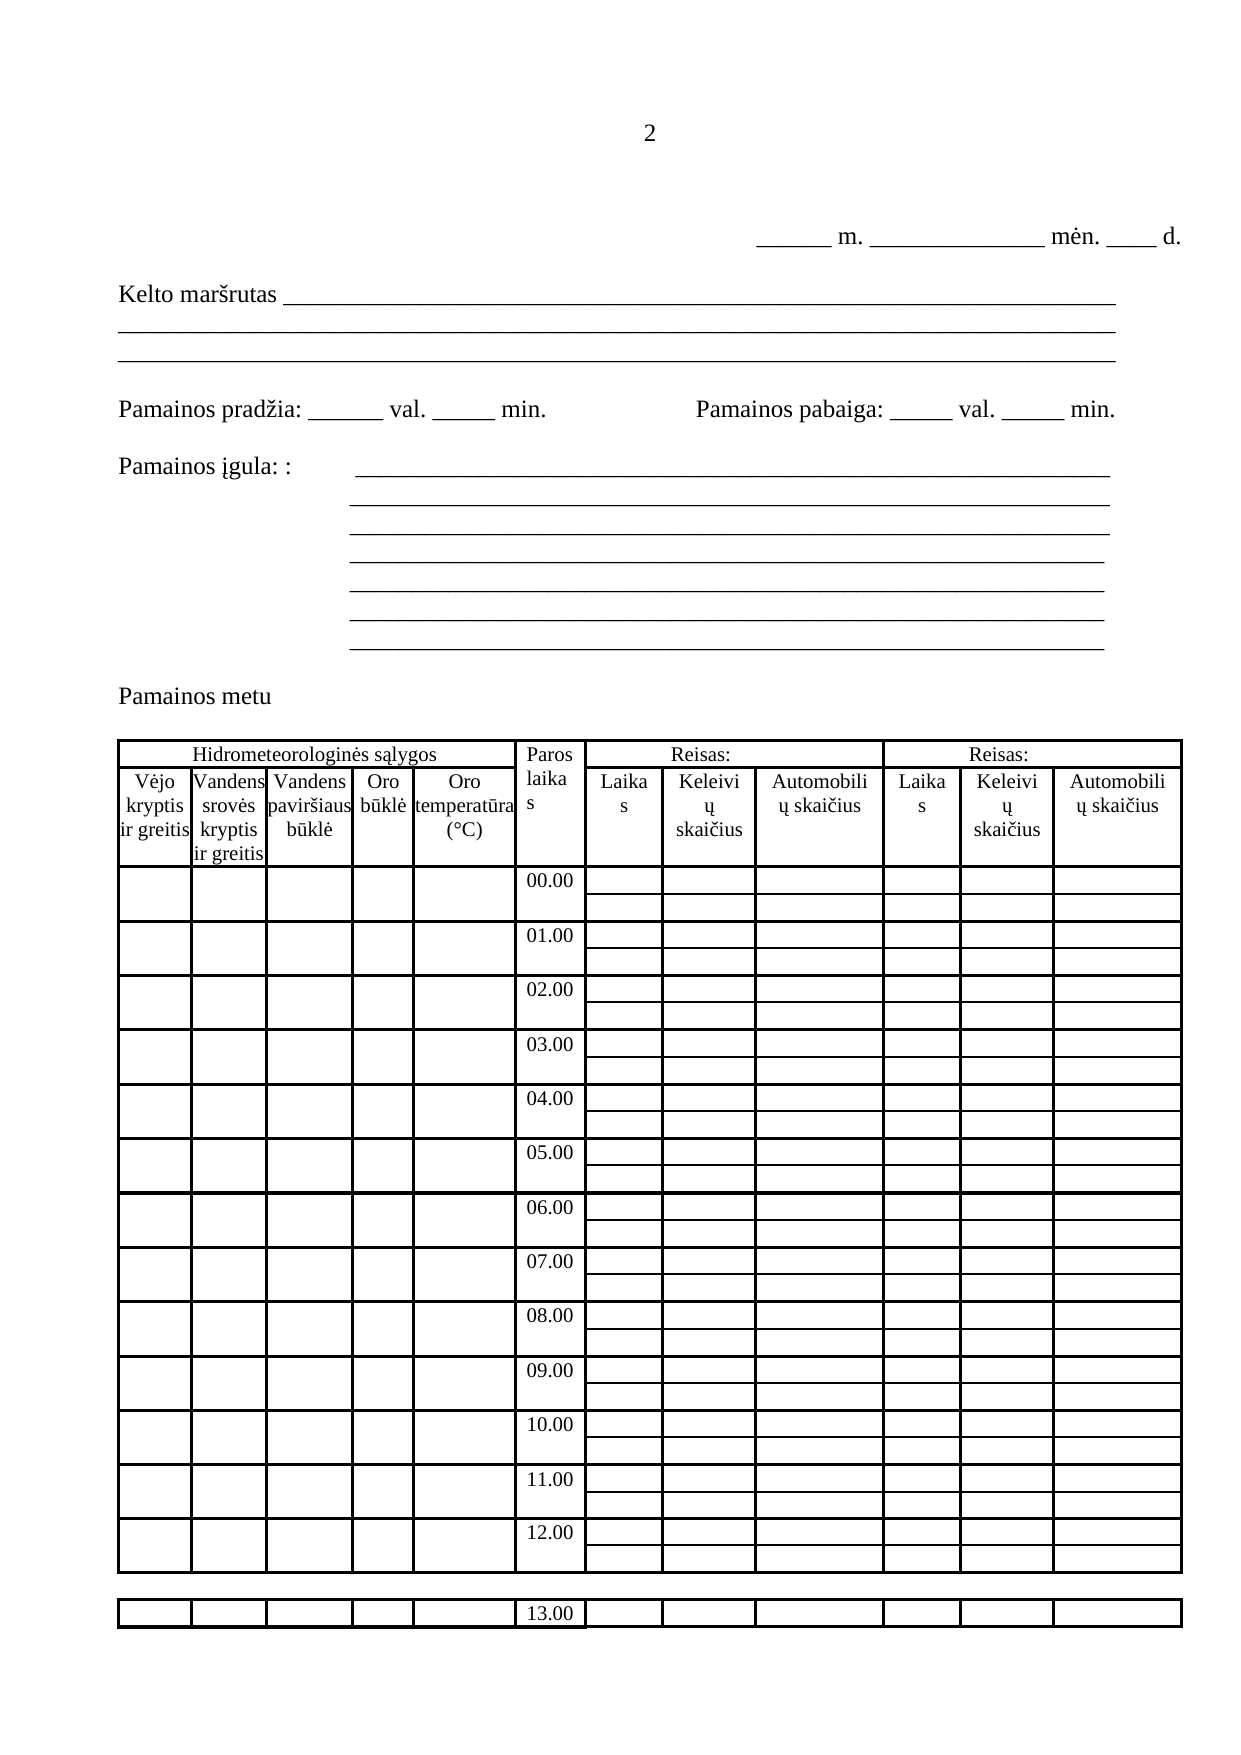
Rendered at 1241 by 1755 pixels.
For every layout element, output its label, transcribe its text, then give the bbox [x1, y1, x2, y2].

table_cell [885, 1493, 959, 1517]
table_cell [663, 1574, 756, 1598]
table_cell [354, 1086, 412, 1137]
table_cell [1055, 1166, 1180, 1191]
table_cell [885, 1221, 959, 1246]
table_cell [757, 1520, 882, 1544]
table_cell [1055, 1275, 1180, 1300]
table_cell [193, 1195, 265, 1246]
table_cell [757, 1358, 882, 1382]
table_cell 08.00 [517, 1303, 584, 1354]
table_cell [962, 1003, 1052, 1028]
table_cell [664, 1166, 754, 1191]
table_header Reisas: [587, 742, 882, 766]
table_cell [757, 1140, 882, 1164]
table_cell [757, 868, 882, 892]
table_cell [962, 1493, 1052, 1517]
text Pamainos pradžia: ______ val. _____ min. Pamainos pabaiga: _____ val. _____ min. [118, 394, 1181, 422]
table_cell [587, 895, 661, 919]
table_cell [415, 977, 514, 1028]
table_cell [962, 1249, 1052, 1273]
table_cell [587, 1466, 661, 1491]
table_cell [664, 1493, 754, 1517]
table_cell [193, 1601, 265, 1625]
table_cell [757, 895, 882, 919]
table_cell [885, 1330, 959, 1354]
table_cell [120, 1140, 190, 1191]
table_cell 04.00 [517, 1086, 584, 1137]
table_cell [885, 949, 959, 974]
table_cell [883, 1574, 961, 1598]
table_cell [962, 1330, 1052, 1354]
table_cell [1055, 1003, 1180, 1028]
table_cell [1055, 1195, 1180, 1219]
table_cell [664, 1058, 754, 1083]
table_cell [587, 1221, 661, 1246]
table_cell [664, 1140, 754, 1164]
table_cell [757, 1330, 882, 1354]
table_cell [587, 1493, 661, 1517]
text Pamainos metu [118, 681, 1181, 710]
table_cell [885, 1031, 959, 1056]
table_cell [268, 868, 351, 919]
table_cell [757, 1195, 882, 1219]
table_cell [120, 1249, 190, 1300]
table_cell [587, 1031, 661, 1056]
table_cell [1055, 895, 1180, 919]
table_cell [756, 1574, 883, 1598]
table_cell [193, 1520, 265, 1571]
table_cell [885, 1303, 959, 1327]
table_cell Vandens paviršiaus būklė [268, 769, 351, 865]
table_cell [1055, 1086, 1180, 1110]
table_cell [268, 1601, 351, 1625]
table_cell [587, 1166, 661, 1191]
table_cell [268, 1086, 351, 1137]
table_cell [885, 1195, 959, 1219]
text Pamainos įgula: : [118, 451, 1181, 480]
table_cell [268, 1195, 351, 1246]
table_cell [1055, 1384, 1180, 1409]
table_cell [961, 1574, 1054, 1598]
table_cell 07.00 [517, 1249, 584, 1300]
table_cell [962, 1166, 1052, 1191]
table_cell [353, 1574, 414, 1598]
table_header Hidrometeorologinės sąlygos [120, 742, 514, 766]
table_cell [664, 1358, 754, 1382]
table_cell [1055, 1601, 1180, 1625]
table_cell [962, 895, 1052, 919]
table_cell [587, 1412, 661, 1436]
table_cell [415, 1086, 514, 1137]
table_cell [587, 1438, 661, 1463]
table_cell [757, 1058, 882, 1083]
table_cell [757, 1166, 882, 1191]
table_cell [193, 1466, 265, 1517]
table_cell [268, 923, 351, 974]
table_cell 05.00 [517, 1140, 584, 1191]
table_cell [757, 1275, 882, 1300]
table_cell [191, 1574, 266, 1598]
table_cell [587, 1384, 661, 1409]
table_cell [962, 1112, 1052, 1137]
table_cell Keleivių skaičius [962, 769, 1052, 865]
table_header Reisas: [885, 742, 1180, 766]
table_cell [120, 923, 190, 974]
table_cell [193, 923, 265, 974]
table_cell [193, 1031, 265, 1083]
table_cell [118, 1574, 191, 1598]
table_cell [587, 1086, 661, 1110]
table_cell [664, 1546, 754, 1571]
table_cell [962, 1140, 1052, 1164]
table_cell [354, 1601, 412, 1625]
table_cell [587, 1330, 661, 1354]
table_cell [268, 1358, 351, 1409]
table_cell [1055, 868, 1180, 892]
table_cell [885, 1601, 959, 1625]
table_cell [268, 1031, 351, 1083]
table_cell [193, 1140, 265, 1191]
table_cell [587, 923, 661, 947]
table_cell [268, 1140, 351, 1191]
table_cell [120, 868, 190, 919]
table_cell [415, 1031, 514, 1083]
table_cell [1055, 1031, 1180, 1056]
table_cell [1055, 949, 1180, 974]
table_cell [885, 1166, 959, 1191]
table_cell [1055, 1303, 1180, 1327]
table_cell Vėjo kryptis ir greitis [120, 769, 190, 865]
table_cell [757, 1249, 882, 1273]
table_cell [120, 1303, 190, 1354]
table_cell [962, 1601, 1052, 1625]
table_cell [664, 977, 754, 1001]
table_cell [962, 1438, 1052, 1463]
table_cell [415, 1303, 514, 1354]
table_cell [268, 1520, 351, 1571]
table_cell [962, 1221, 1052, 1246]
table_cell [587, 1546, 661, 1571]
table_cell [757, 1412, 882, 1436]
table_cell [664, 1112, 754, 1137]
table_cell [120, 1195, 190, 1246]
table_cell [1055, 977, 1180, 1001]
table_cell [193, 1086, 265, 1137]
table_cell [757, 1221, 882, 1246]
table_cell [120, 1466, 190, 1517]
table_cell [962, 1031, 1052, 1056]
table_cell [885, 868, 959, 892]
table_cell [268, 1303, 351, 1354]
table_cell 06.00 [517, 1195, 584, 1246]
table_cell [587, 1520, 661, 1544]
table_cell [757, 1303, 882, 1327]
text Kelto maršrutas [118, 279, 1181, 307]
table_cell 13.00 [517, 1601, 584, 1625]
table_cell [757, 1493, 882, 1517]
table_cell [885, 1140, 959, 1164]
table_cell [193, 977, 265, 1028]
table_cell [1055, 1493, 1180, 1517]
table_cell [415, 1412, 514, 1463]
table_cell [415, 868, 514, 919]
table_cell [885, 1003, 959, 1028]
table_cell [120, 1086, 190, 1137]
table_cell [120, 1520, 190, 1571]
table_cell [415, 1195, 514, 1246]
table_cell [1055, 923, 1180, 947]
table_cell [1055, 1466, 1180, 1491]
table_cell 03.00 [517, 1031, 584, 1083]
table_cell [193, 1249, 265, 1300]
table_cell [885, 1546, 959, 1571]
table_cell [664, 1330, 754, 1354]
table_cell [415, 1358, 514, 1409]
table_cell [962, 1466, 1052, 1491]
table_cell [757, 949, 882, 974]
table_cell [962, 1358, 1052, 1382]
table_cell [587, 1058, 661, 1083]
table_cell [962, 1384, 1052, 1409]
table_cell [587, 977, 661, 1001]
table_cell [268, 977, 351, 1028]
table_cell [585, 1574, 663, 1598]
table_cell [268, 1412, 351, 1463]
table_cell [664, 1438, 754, 1463]
table_cell Keleivių skaičius [664, 769, 754, 865]
table_cell [664, 1221, 754, 1246]
table_cell [962, 1058, 1052, 1083]
table_cell [885, 1058, 959, 1083]
table_cell [193, 1303, 265, 1354]
table_cell [354, 1358, 412, 1409]
table_cell [415, 1466, 514, 1517]
table_cell [962, 1275, 1052, 1300]
table_cell [664, 1601, 754, 1625]
text ______ m. ______________ mėn. ____ d. [118, 221, 1181, 250]
table_cell [664, 949, 754, 974]
table_cell [885, 1412, 959, 1436]
table_cell [664, 1520, 754, 1544]
table_cell [1055, 1438, 1180, 1463]
table_cell [962, 977, 1052, 1001]
table_cell [885, 1358, 959, 1382]
table_cell Automobilių skaičius [757, 769, 882, 865]
table_header Paros laikas [517, 742, 584, 865]
table_cell [757, 1546, 882, 1571]
table_cell [962, 1412, 1052, 1436]
table_cell [757, 1466, 882, 1491]
table_cell Vandens srovės kryptis ir greitis [193, 769, 265, 865]
table_cell [664, 868, 754, 892]
table_cell [962, 1546, 1052, 1571]
table_cell [885, 1438, 959, 1463]
table_cell [515, 1574, 585, 1598]
table_cell [354, 923, 412, 974]
table_cell [664, 1303, 754, 1327]
table_cell [354, 868, 412, 919]
table_cell [1055, 1358, 1180, 1382]
table_cell [757, 1003, 882, 1028]
table_cell Laikas [885, 769, 959, 865]
table_cell [757, 1438, 882, 1463]
table_cell [885, 1086, 959, 1110]
table_cell [354, 1520, 412, 1571]
table_cell [962, 1520, 1052, 1544]
table_cell 09.00 [517, 1358, 584, 1409]
table_cell [587, 1601, 661, 1625]
table_cell [415, 1520, 514, 1571]
table_cell [757, 923, 882, 947]
table_cell [415, 1601, 514, 1625]
table_cell [757, 1601, 882, 1625]
table_cell [885, 1520, 959, 1544]
table_cell [664, 1086, 754, 1110]
table_cell [354, 1412, 412, 1463]
table_cell [415, 1249, 514, 1300]
table_cell [1055, 1546, 1180, 1571]
table_cell [587, 1303, 661, 1327]
table_cell [885, 1384, 959, 1409]
table_cell [1055, 1221, 1180, 1246]
table_cell [266, 1574, 353, 1598]
table_cell [757, 1031, 882, 1056]
table_cell [587, 1249, 661, 1273]
table_cell [587, 868, 661, 892]
table_cell [354, 1303, 412, 1354]
table_cell [664, 1031, 754, 1056]
table_cell 11.00 [517, 1466, 584, 1517]
table_cell [1054, 1574, 1181, 1598]
table_cell [664, 1249, 754, 1273]
table_cell 01.00 [517, 923, 584, 974]
table_cell [354, 1031, 412, 1083]
table_cell [885, 923, 959, 947]
table_cell [757, 1086, 882, 1110]
table_cell Oro temperatūra (°C) [415, 769, 514, 865]
table_cell [587, 1003, 661, 1028]
table_cell [354, 1195, 412, 1246]
table_cell [757, 1112, 882, 1137]
table_cell [1055, 1112, 1180, 1137]
table_cell [885, 977, 959, 1001]
table_cell [664, 1003, 754, 1028]
table_cell [1055, 1140, 1180, 1164]
table_cell Automobilių skaičius [1055, 769, 1180, 865]
table_cell [1055, 1330, 1180, 1354]
table_cell [415, 923, 514, 974]
table_cell [354, 1140, 412, 1191]
table_cell [268, 1249, 351, 1300]
table_cell [1055, 1249, 1180, 1273]
table_cell [587, 1140, 661, 1164]
table_cell [664, 923, 754, 947]
table_cell [587, 1195, 661, 1219]
table_cell [587, 1358, 661, 1382]
table_cell 10.00 [517, 1412, 584, 1463]
table_cell [962, 923, 1052, 947]
table_cell [587, 949, 661, 974]
table_cell [962, 1086, 1052, 1110]
table_cell [354, 1466, 412, 1517]
table_cell [120, 1601, 190, 1625]
table_cell [664, 1466, 754, 1491]
table_cell [885, 1275, 959, 1300]
table_cell [664, 1275, 754, 1300]
table_cell 00.00 [517, 868, 584, 919]
table_cell [885, 895, 959, 919]
table_cell [962, 949, 1052, 974]
table_cell [587, 1275, 661, 1300]
table_cell Laikas [587, 769, 661, 865]
table_cell [268, 1466, 351, 1517]
table_cell [1055, 1412, 1180, 1436]
table_cell [587, 1112, 661, 1137]
table_cell [354, 1249, 412, 1300]
table_cell [415, 1140, 514, 1191]
table_cell Oro būklė [354, 769, 412, 865]
table_cell 12.00 [517, 1520, 584, 1571]
table_cell [757, 1384, 882, 1409]
table_cell [664, 895, 754, 919]
table_cell [885, 1466, 959, 1491]
table_cell [1055, 1058, 1180, 1083]
table_cell [354, 977, 412, 1028]
table_cell [962, 1303, 1052, 1327]
table_cell [962, 1195, 1052, 1219]
table_cell [962, 868, 1052, 892]
table_cell [120, 1412, 190, 1463]
table_cell [885, 1249, 959, 1273]
table_cell [120, 977, 190, 1028]
table_cell [193, 1358, 265, 1409]
table_cell [120, 1358, 190, 1409]
table_cell [193, 1412, 265, 1463]
table_cell [1055, 1520, 1180, 1544]
table_cell [664, 1195, 754, 1219]
table_cell [757, 977, 882, 1001]
table_cell [885, 1112, 959, 1137]
table_cell [664, 1412, 754, 1436]
table_cell [120, 1031, 190, 1083]
table_cell [193, 868, 265, 919]
table_cell 02.00 [517, 977, 584, 1028]
table_cell [664, 1384, 754, 1409]
table_cell [414, 1574, 515, 1598]
